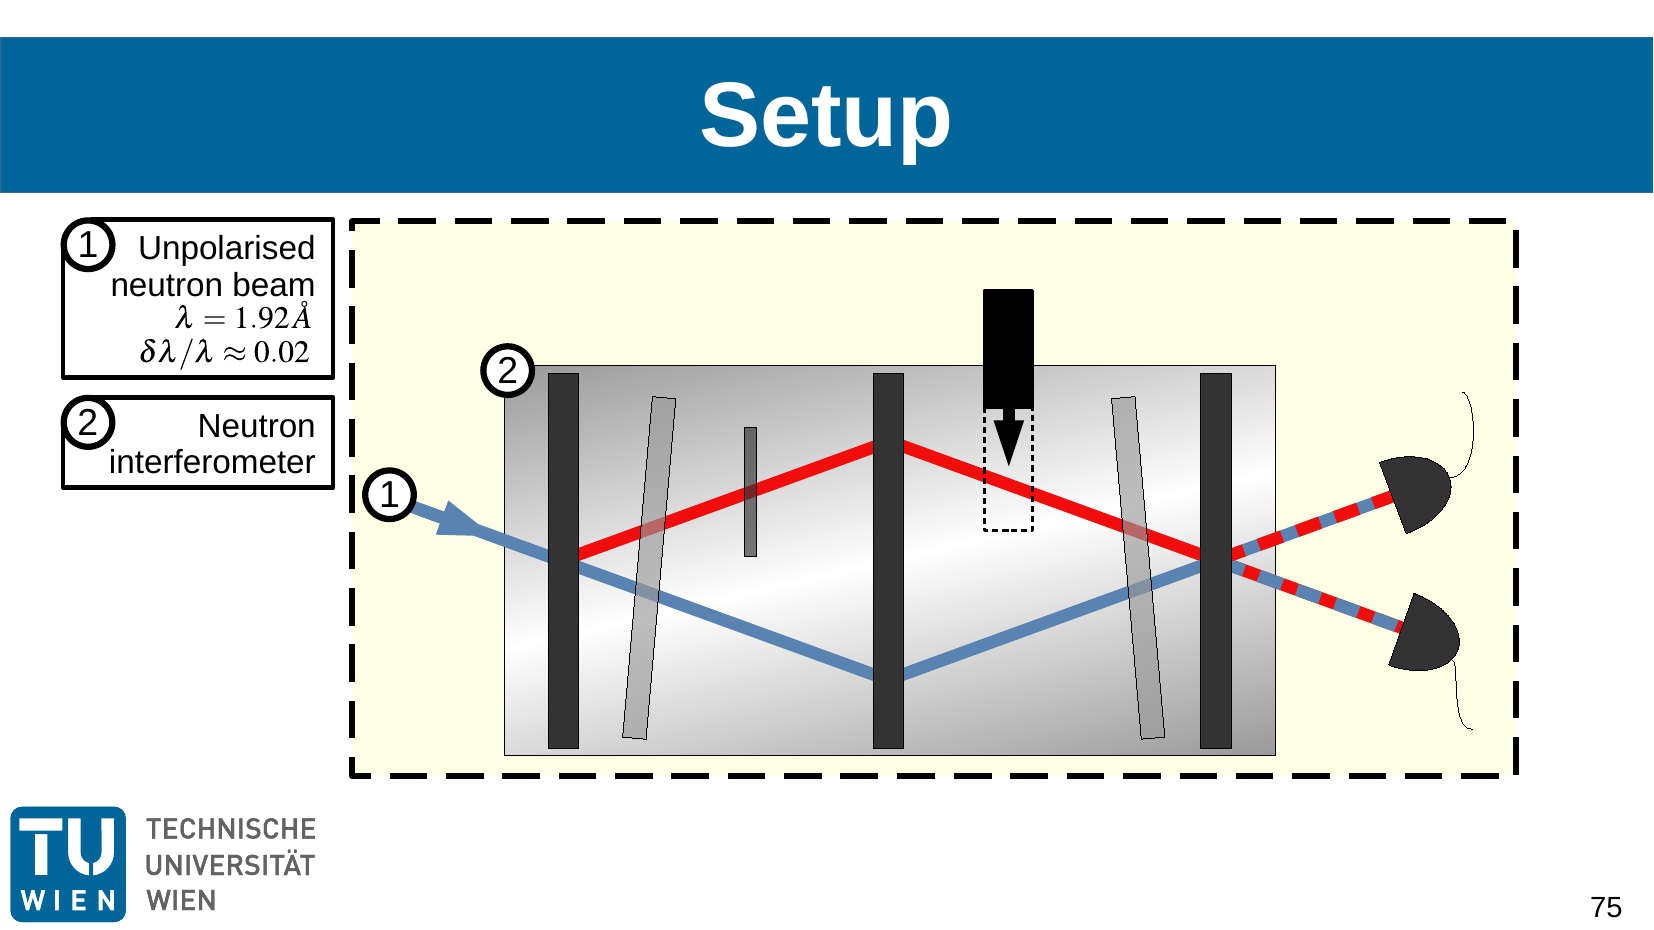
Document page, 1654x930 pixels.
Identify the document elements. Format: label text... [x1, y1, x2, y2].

text_box 1 [365, 470, 414, 520]
title Setup [0, 37, 1653, 193]
text_box 2 [63, 397, 113, 447]
text_box Neutron interferometer [63, 397, 334, 488]
text_box [62, 219, 90, 244]
text_box Unpolarised neutron beam [63, 219, 334, 378]
text_box 1 [63, 220, 113, 270]
text_box 2 [483, 346, 532, 395]
text_box [352, 221, 1517, 777]
text_box [62, 396, 90, 421]
picture [135, 297, 316, 374]
